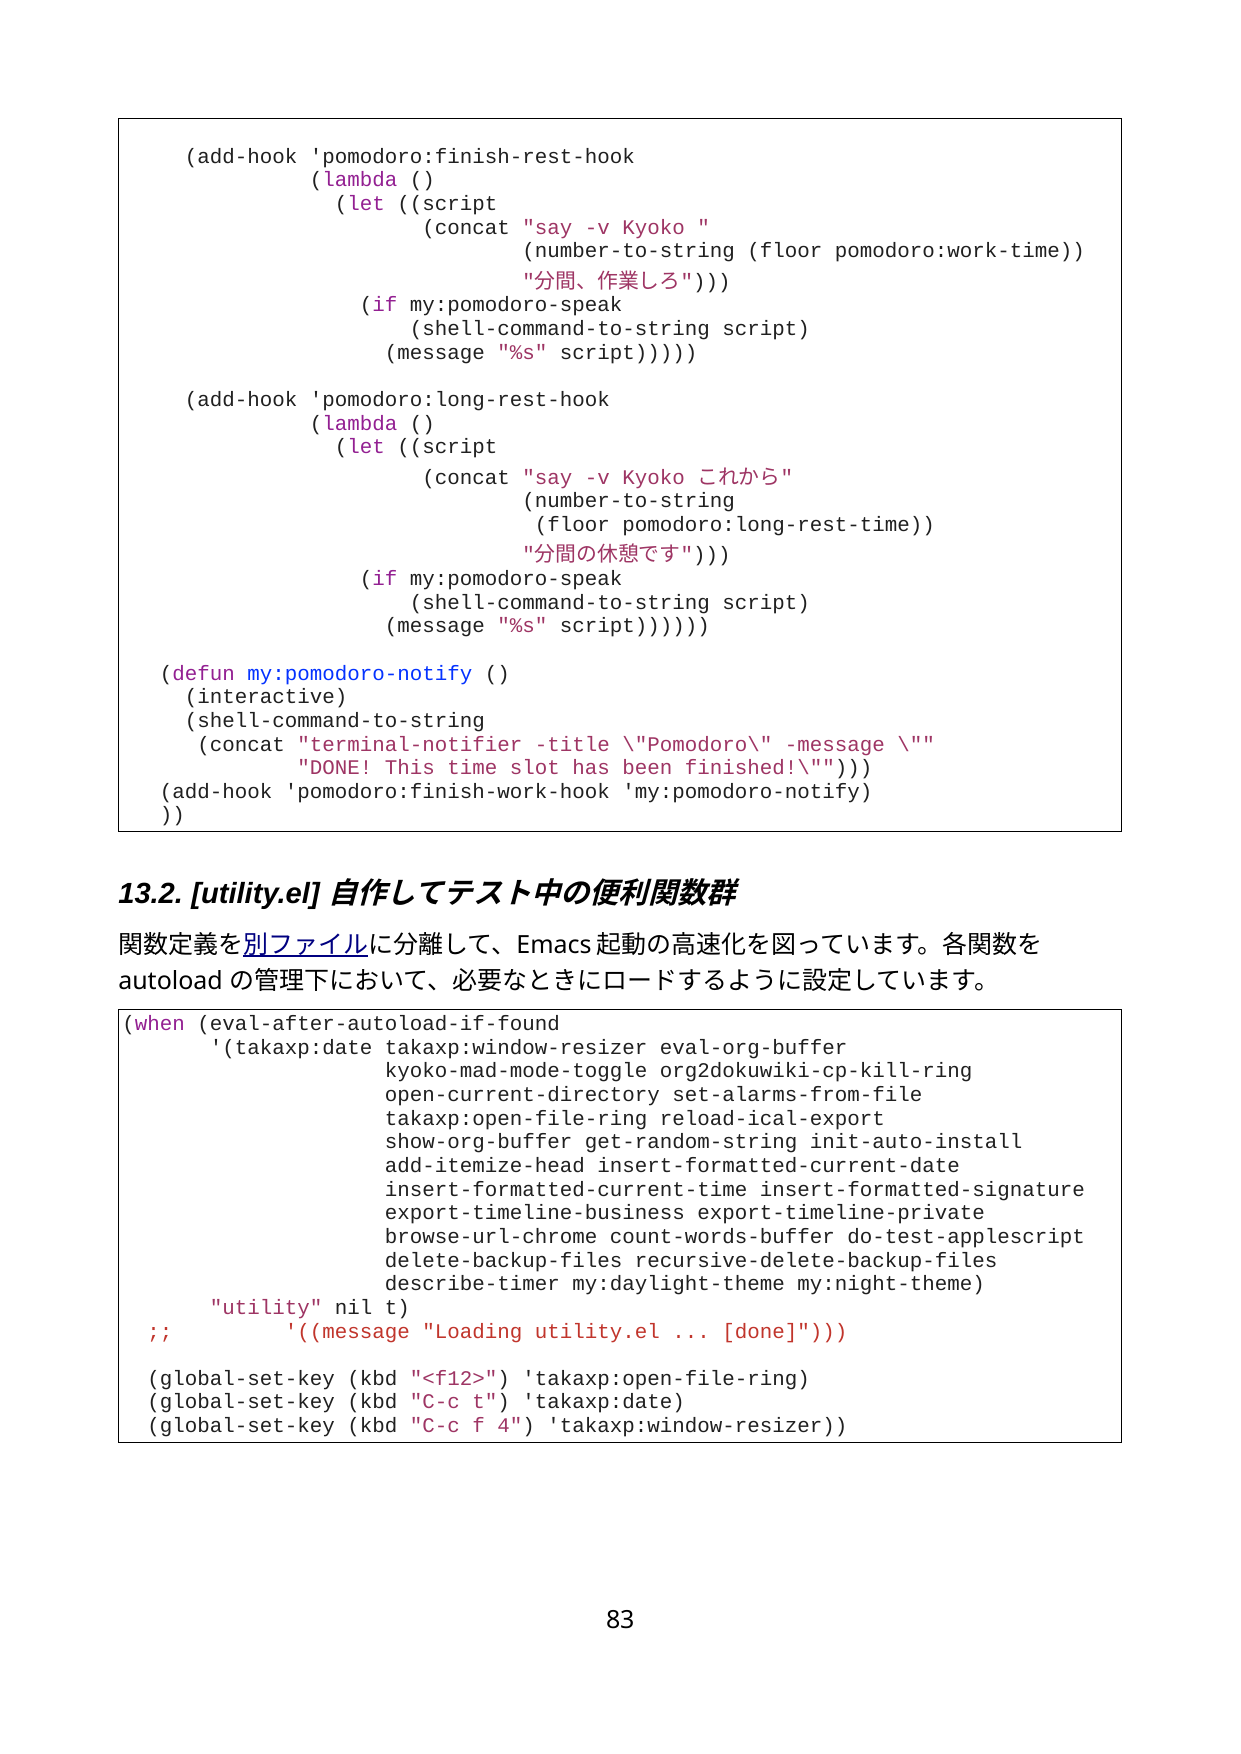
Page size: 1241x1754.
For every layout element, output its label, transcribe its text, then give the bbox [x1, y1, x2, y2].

text (add-hook 'pomodoro:finish-rest-hook [119, 142, 1121, 165]
text (shell-command-to-string [119, 706, 1121, 729]
text (defun my:pomodoro-notify () [119, 659, 1121, 682]
text add-itemize-head insert-formatted-current-date [119, 1151, 1121, 1175]
text (concat "say -v Kyoko " [119, 213, 1121, 236]
text "utility" nil t) [119, 1293, 1121, 1317]
subtitle [utility.el] 自作してテスト中の便利関数群 [118, 869, 1122, 912]
text (shell-command-to-string script) [119, 314, 1121, 338]
text (concat "say -v Kyoko これから" [119, 456, 1121, 486]
text (message "%s" script)))))) [119, 611, 1121, 635]
text takaxp:open-file-ring reload-ical-export [119, 1104, 1121, 1127]
text (shell-command-to-string script) [119, 588, 1121, 611]
text (global-set-key (kbd "C-c t") 'takaxp:date) [119, 1388, 1121, 1411]
text (let ((script [119, 189, 1121, 213]
text (number-to-string (floor pomodoro:work-time)) [119, 236, 1121, 260]
text (floor pomodoro:long-rest-time)) [119, 510, 1121, 534]
text delete-backup-files recursive-delete-backup-files [119, 1246, 1121, 1269]
text browse-url-chrome count-words-buffer do-test-applescript [119, 1222, 1121, 1246]
text (number-to-string [119, 486, 1121, 510]
text (lambda () [119, 165, 1121, 189]
text (message "%s" script))))) [119, 338, 1121, 361]
text '(takaxp:date takaxp:window-resizer eval-org-buffer [119, 1033, 1121, 1057]
text kyoko-mad-mode-toggle org2dokuwiki-cp-kill-ring [119, 1057, 1121, 1080]
text (add-hook 'pomodoro:finish-work-hook 'my:pomodoro-notify) [119, 777, 1121, 801]
text 関数定義を別ファイルに分離して、Emacs起動の高速化を図っています。各関数を autoload の管理下において、必要なときにロードするように設定しています。 [118, 924, 1122, 997]
text (concat "terminal-notifier -title \"Pomodoro\" -message \"" [119, 729, 1121, 753]
text open-current-directory set-alarms-from-file [119, 1080, 1121, 1104]
text (lambda () [119, 409, 1121, 432]
text "DONE! This time slot has been finished!\""))) [119, 753, 1121, 777]
text (if my:pomodoro-speak [119, 290, 1121, 314]
text )) [119, 801, 1121, 831]
text (interactive) [119, 682, 1121, 706]
text describe-timer my:daylight-theme my:night-theme) [119, 1269, 1121, 1293]
text ;; '((message "Loading utility.el ... [done]"))) [119, 1317, 1121, 1340]
text "分間の休憩です"))) [119, 534, 1121, 564]
text (add-hook 'pomodoro:long-rest-hook [119, 385, 1121, 409]
text insert-formatted-current-time insert-formatted-signature [119, 1175, 1121, 1198]
text export-timeline-business export-timeline-private [119, 1198, 1121, 1222]
text show-org-buffer get-random-string init-auto-install [119, 1127, 1121, 1151]
text (let ((script [119, 432, 1121, 456]
text (if my:pomodoro-speak [119, 564, 1121, 588]
text (global-set-key (kbd "<f12>") 'takaxp:open-file-ring) [119, 1364, 1121, 1388]
text "分間、作業しろ"))) [119, 260, 1121, 290]
text (when (eval-after-autoload-if-found [119, 1010, 1121, 1033]
text (global-set-key (kbd "C-c f 4") 'takaxp:window-resizer)) [119, 1411, 1121, 1442]
